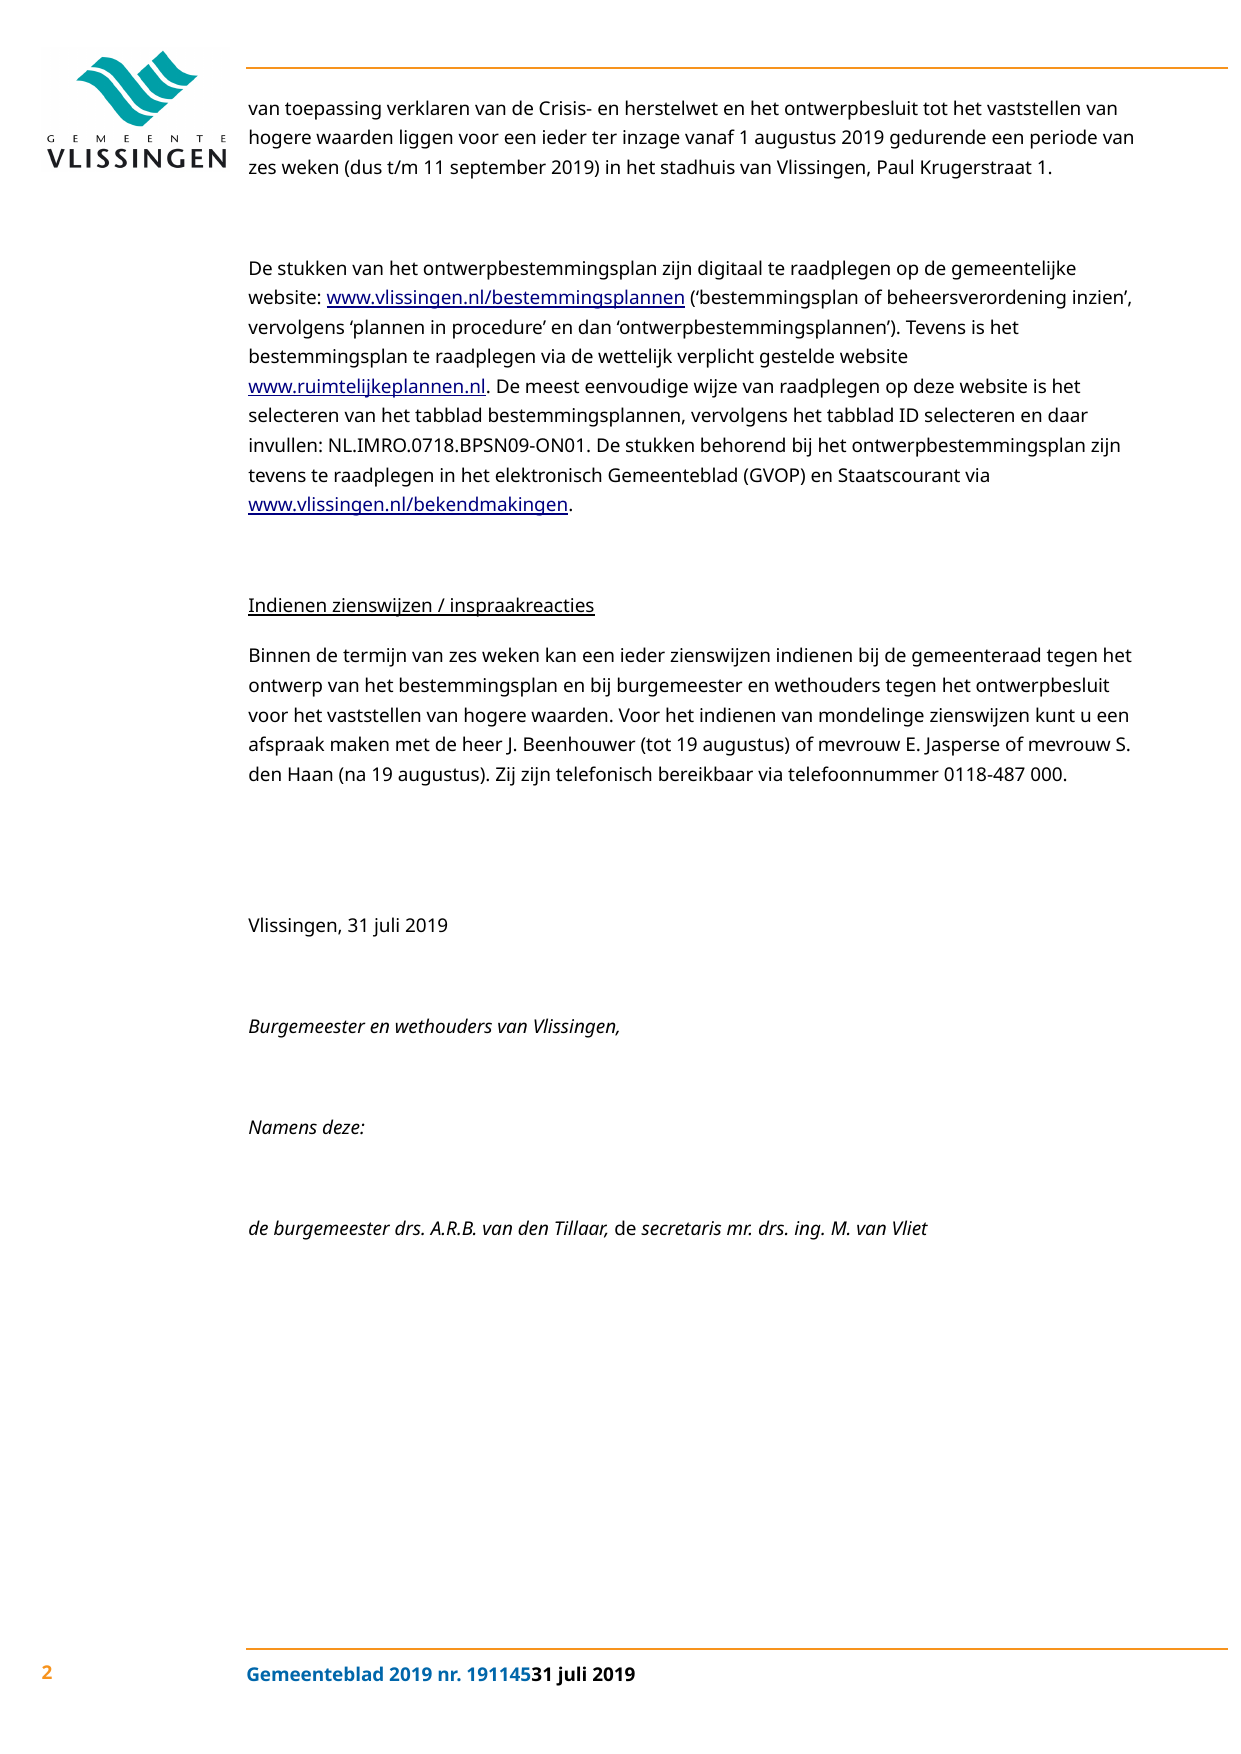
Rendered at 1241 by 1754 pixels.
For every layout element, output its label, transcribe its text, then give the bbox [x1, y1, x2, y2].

text Namens deze: [248, 1114, 1152, 1140]
picture [41, 47, 231, 172]
text de burgemeester drs. A.R.B. van den Tillaar, de secretaris mr. drs. ing. M. van Vliet [248, 1215, 1152, 1241]
text Binnen de termijn van zes weken kan een ieder zienswijzen indienen bij de gemeenteraad tegen het ontwerp van het bestemmingsplan en bij burgemeester en wethouders tegen het ontwerpbesluit voor het vaststellen van hogere waarden. Voor het indienen van mondelinge zienswijzen kunt u een afspraak maken met de heer J. Beenhouwer (tot 19 augustus) of mevrouw E. Jasperse of mevrouw S. den Haan (na 19 augustus). Zij zijn telefonisch bereikbaar via telefoonnummer 0118-487 000. [248, 643, 1152, 787]
text van toepassing verklaren van de Crisis- en herstelwet en het ontwerpbesluit tot het vaststellen van hogere waarden liggen voor een ieder ter inzage vanaf 1 augustus 2019 gedurende een periode van zes weken (dus t/m 11 september 2019) in het stadhuis van Vlissingen, Paul Krugerstraat 1. [248, 95, 1152, 180]
text Burgemeester en wethouders van Vlissingen, [248, 1013, 1152, 1039]
text Vlissingen, 31 juli 2019 [248, 912, 1152, 938]
text Indienen zienswijzen / inspraakreacties [248, 592, 1152, 618]
text De stukken van het ontwerpbestemmingsplan zijn digitaal te raadplegen op de gemeentelijke website: www.vlissingen.nl/bestemmingsplannen (‘bestemmingsplan of beheersverordening inzien’, vervolgens ‘plannen in procedure’ en dan ‘ontwerpbestemmingsplannen’). Tevens is het bestemmingsplan te raadplegen via de wettelijk verplicht gestelde website www.ruimtelijkeplannen.nl. De meest eenvoudige wijze van raadplegen op deze website is het selecteren van het tabblad bestemmingsplannen, vervolgens het tabblad ID selecteren en daar invullen: NL.IMRO.0718.BPSN09-ON01. De stukken behorend bij het ontwerpbestemmingsplan zijn tevens te raadplegen in het elektronisch Gemeenteblad (GVOP) en Staatscourant via www.vlissingen.nl/bekendmakingen. [248, 255, 1152, 517]
